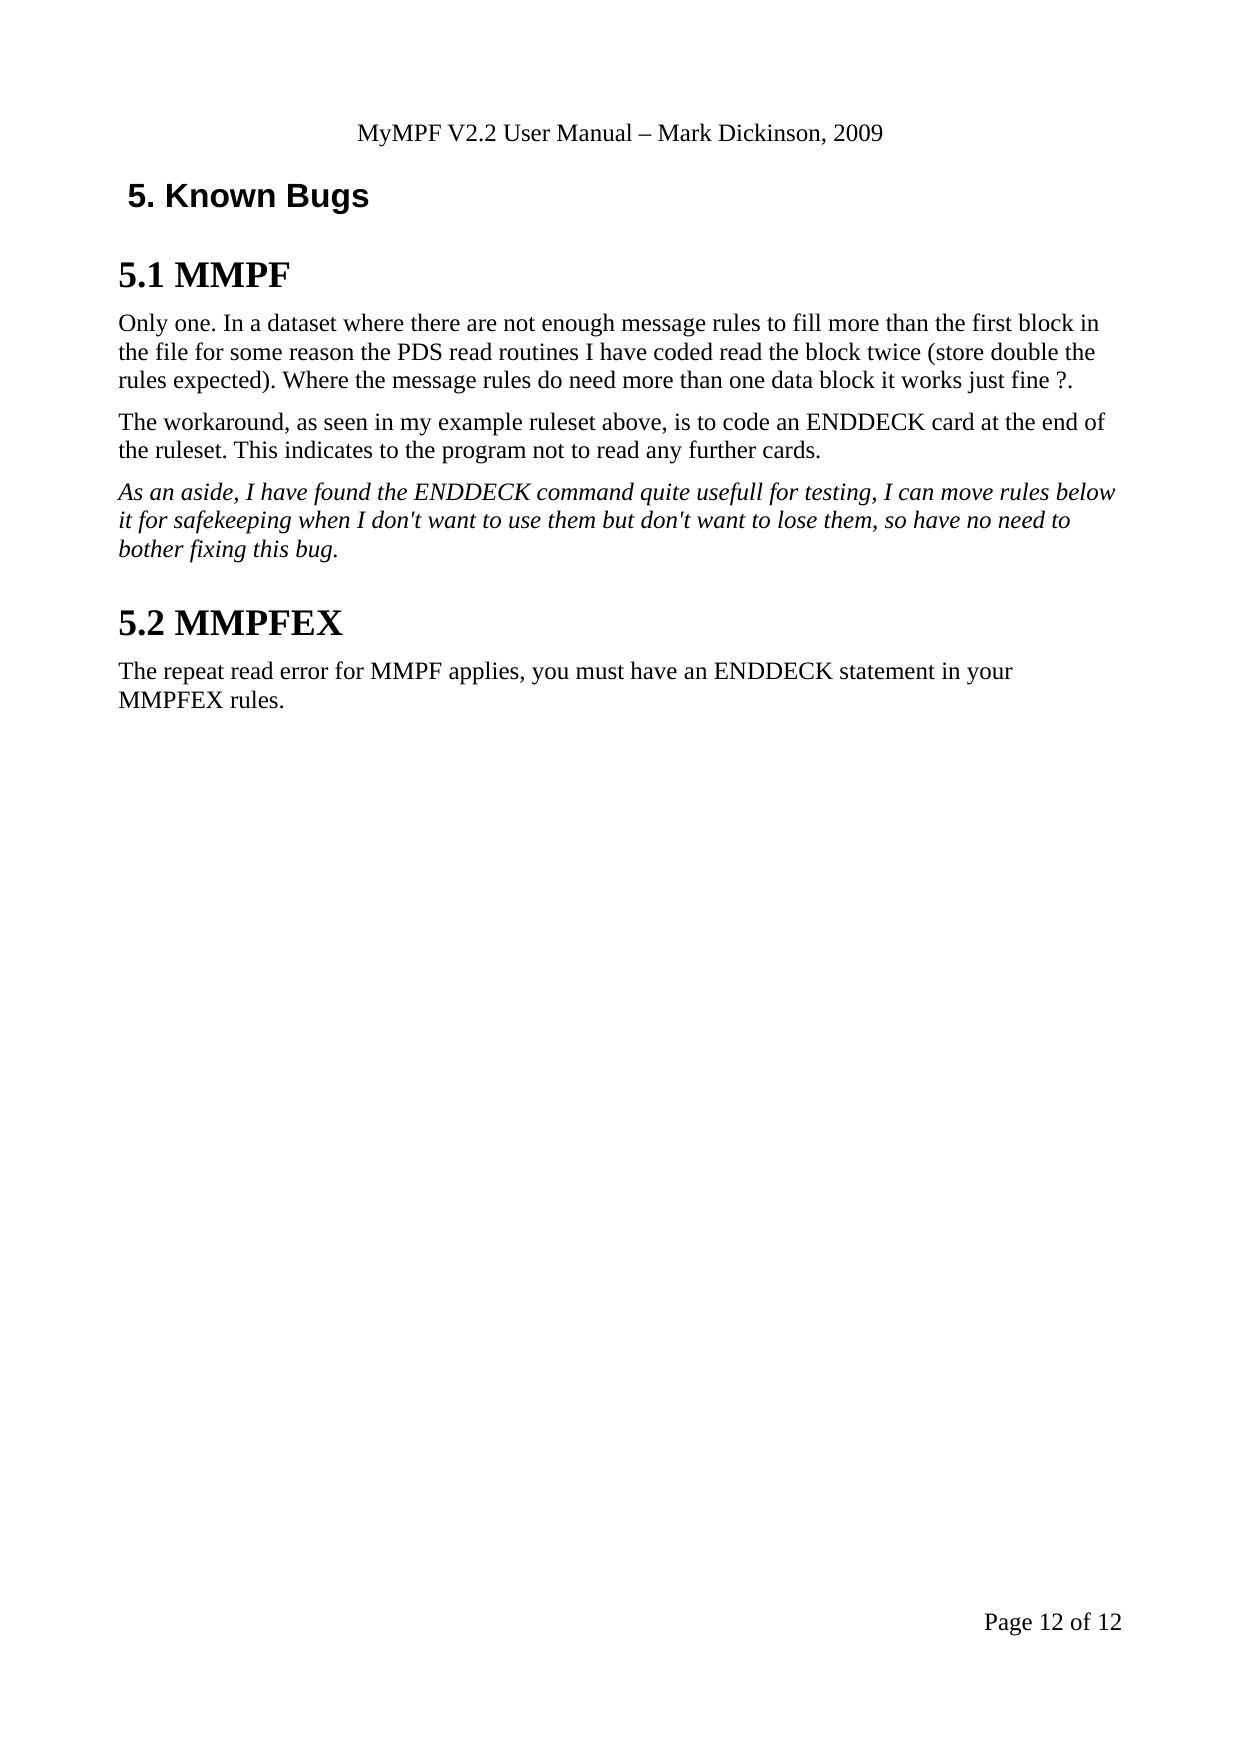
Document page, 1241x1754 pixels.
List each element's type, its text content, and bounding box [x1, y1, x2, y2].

text The workaround, as seen in my example ruleset above, is to code an ENDDECK card at the end of the ruleset. This indicates to the program not to read any further cards. [118, 407, 1122, 464]
subtitle 5.2 MMPFEX [118, 601, 1122, 644]
text The repeat read error for MMPF applies, you must have an ENDDECK statement in your MMPFEX rules. [118, 656, 1122, 714]
text Only one. In a dataset where there are not enough message rules to fill more than the first block in the file for some reason the PDS read routines I have coded read the block twice (store double the rules expected). Where the message rules do need more than one data block it works just fine ?. [118, 308, 1122, 394]
subtitle 5. Known Bugs [118, 176, 1122, 215]
subtitle 5.1 MMPF [118, 252, 1122, 296]
text As an aside, I have found the ENDDECK command quite usefull for testing, I can move rules below it for safekeeping when I don't want to use them but don't want to lose them, so have no need to bother fixing this bug. [118, 477, 1122, 563]
